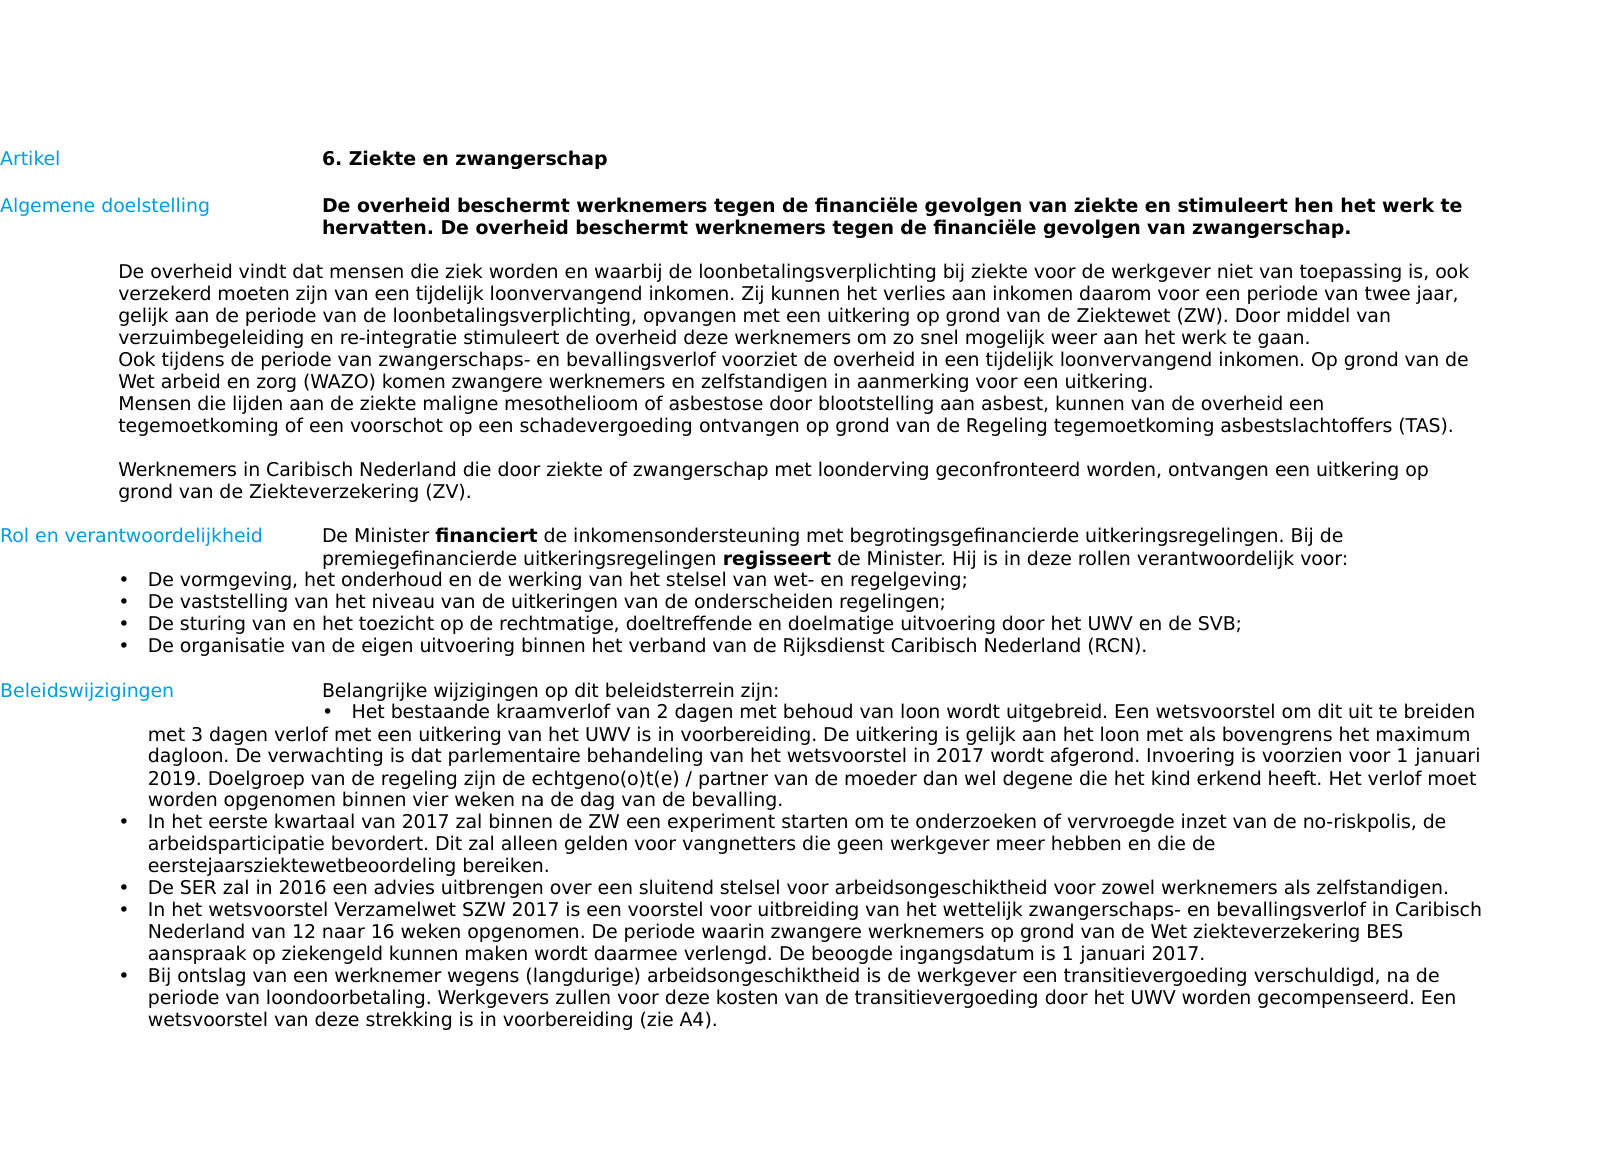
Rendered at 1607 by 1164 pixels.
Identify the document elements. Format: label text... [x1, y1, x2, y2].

text • De vormgeving, het onderhoud en de werking van het stelsel van wet- en regelgeving; [118, 569, 1488, 591]
text De Minister financiert de inkomensondersteuning met begrotingsgefinancierde uitkeringsregelingen. Bij de premiegefinancierde uitkeringsregelingen regisseert de Minister. Hij is in deze rollen verantwoordelijk voor: [0, 525, 1488, 569]
text Rol en verantwoordelijkheid [0, 525, 322, 547]
text Beleidswijzigingen [0, 679, 322, 701]
text • In het wetsvoorstel Verzamelwet SZW 2017 is een voorstel voor uitbreiding van het wettelijk zwangerschaps- en bevallingsverlof in Caribisch Nederland van 12 naar 16 weken opgenomen. De periode waarin zwangere werknemers op grond van de Wet ziekteverzekering BES aanspraak op ziekengeld kunnen maken wordt daarmee verlengd. De beoogde ingangsdatum is 1 januari 2017. [118, 899, 1488, 965]
text Artikel [0, 148, 322, 170]
text De overheid vindt dat mensen die ziek worden en waarbij de loonbetalingsverplichting bij ziekte voor de werkgever niet van toepassing is, ook verzekerd moeten zijn van een tijdelijk loonvervangend inkomen. Zij kunnen het verlies aan inkomen daarom voor een periode van twee jaar, gelijk aan de periode van de loonbetalingsverplichting, opvangen met een uitkering op grond van de Ziektewet (ZW). Door middel van verzuimbegeleiding en re-integratie stimuleert de overheid deze werknemers om zo snel mogelijk weer aan het werk te gaan. [118, 261, 1488, 349]
text • De organisatie van de eigen uitvoering binnen het verband van de Rijksdienst Caribisch Nederland (RCN). [118, 635, 1488, 657]
text • De sturing van en het toezicht op de rechtmatige, doeltreffende en doelmatige uitvoering door het UWV en de SVB; [118, 613, 1488, 635]
text • In het eerste kwartaal van 2017 zal binnen de ZW een experiment starten om te onderzoeken of vervroegde inzet van de no-riskpolis, de arbeidsparticipatie bevordert. Dit zal alleen gelden voor vangnetters die geen werkgever meer hebben en die de eerstejaarsziektewetbeoordeling bereiken. [118, 811, 1488, 877]
text De overheid beschermt werknemers tegen de financiële gevolgen van ziekte en stimuleert hen het werk te hervatten. De overheid beschermt werknemers tegen de financiële gevolgen van zwangerschap. [0, 195, 1488, 239]
text • De SER zal in 2016 een advies uitbrengen over een sluitend stelsel voor arbeidsongeschiktheid voor zowel werknemers als zelfstandigen. [118, 877, 1488, 899]
text • De vaststelling van het niveau van de uitkeringen van de onderscheiden regelingen; [118, 591, 1488, 613]
subtitle 6. Ziekte en zwangerschap [0, 148, 1488, 178]
text Ook tijdens de periode van zwangerschaps- en bevallingsverlof voorziet de overheid in een tijdelijk loonvervangend inkomen. Op grond van de Wet arbeid en zorg (WAZO) komen zwangere werknemers en zelfstandigen in aanmerking voor een uitkering. [118, 349, 1488, 393]
text Mensen die lijden aan de ziekte maligne mesothelioom of asbestose door blootstelling aan asbest, kunnen van de overheid een tegemoetkoming of een voorschot op een schadevergoeding ontvangen op grond van de Regeling tegemoetkoming asbestslachtoffers (TAS). [118, 393, 1488, 437]
text Algemene doelstelling [0, 195, 322, 217]
text • Bij ontslag van een werknemer wegens (langdurige) arbeidsongeschiktheid is de werkgever een transitievergoeding verschuldigd, na de periode van loondoorbetaling. Werkgevers zullen voor deze kosten van de transitievergoeding door het UWV worden gecompenseerd. Een wetsvoorstel van deze strekking is in voorbereiding (zie A4). [118, 965, 1488, 1031]
text Belangrijke wijzigingen op dit beleidsterrein zijn: [0, 679, 1488, 709]
text • Het bestaande kraamverlof van 2 dagen met behoud van loon wordt uitgebreid. Een wetsvoorstel om dit uit te breiden met 3 dagen verlof met een uitkering van het UWV is in voorbereiding. De uitkering is gelijk aan het loon met als bovengrens het maximum dagloon. De verwachting is dat parlementaire behandeling van het wetsvoorstel in 2017 wordt afgerond. Invoering is voorzien voor 1 januari 2019. Doelgroep van de regeling zijn de echtgeno(o)t(e) / partner van de moeder dan wel degene die het kind erkend heeft. Het verlof moet worden opgenomen binnen vier weken na de dag van de bevalling. [118, 701, 1488, 811]
text Werknemers in Caribisch Nederland die door ziekte of zwangerschap met loonderving geconfronteerd worden, ontvangen een uitkering op grond van de Ziekteverzekering (ZV). [118, 459, 1488, 503]
